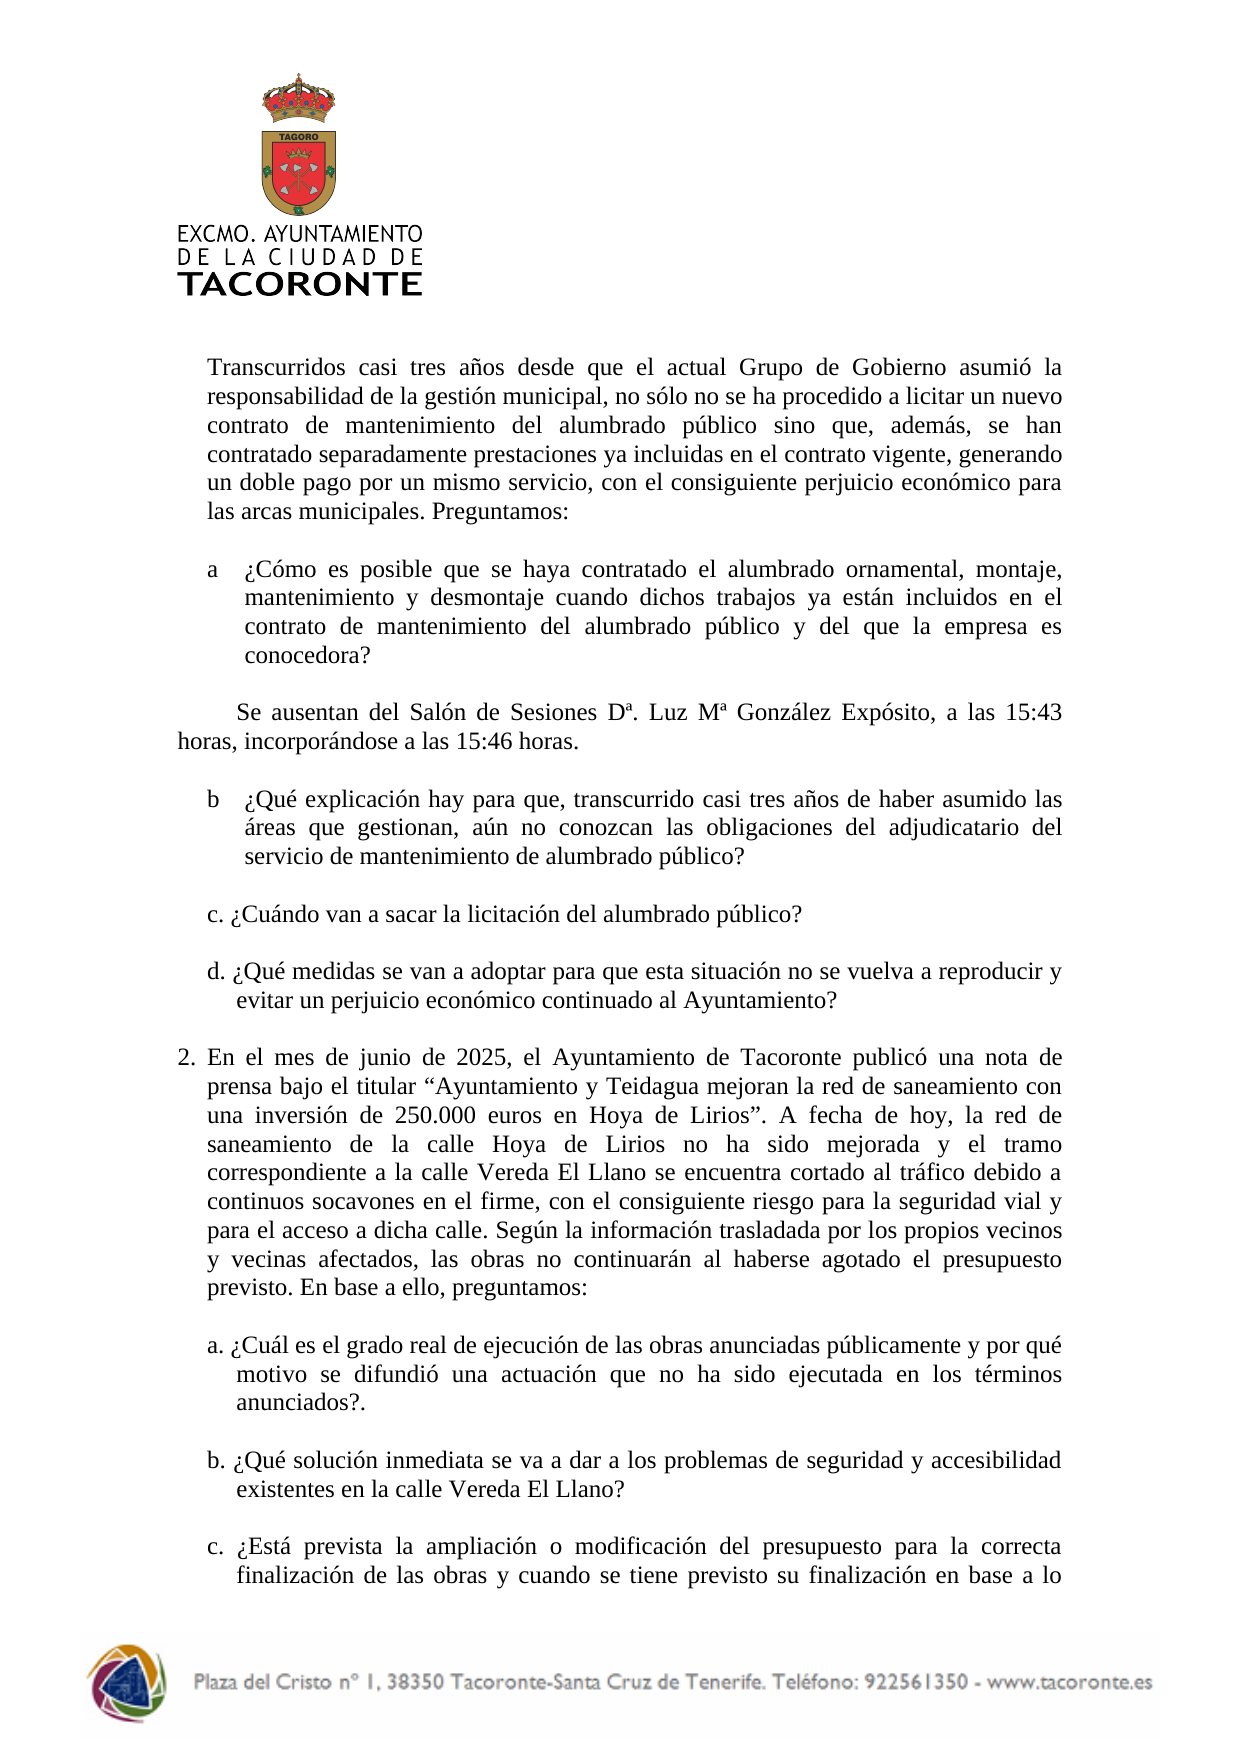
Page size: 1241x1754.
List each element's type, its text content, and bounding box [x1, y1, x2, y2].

text Se ausentan del Salón de Sesiones Dª. Luz Mª González Expósito, a las 15:43 horas, incorporándose a las 15:46 horas. [177, 697, 1063, 755]
text Transcurridos casi tres años desde que el actual Grupo de Gobierno asumió la responsabilidad de la gestión municipal, no sólo no se ha procedido a licitar un nuevo contrato de mantenimiento del alumbrado público sino que, además, se han contratado separadamente prestaciones ya incluidas en el contrato vigente, generando un doble pago por un mismo servicio, con el consiguiente perjuicio económico para las arcas municipales. Preguntamos: [207, 352, 1063, 525]
text a. ¿Cuál es el grado real de ejecución de las obras anunciadas públicamente y por qué motivo se difundió una actuación que no ha sido ejecutada en los términos anunciados?. [207, 1330, 1063, 1416]
list ¿Cómo es posible que se haya contratado el alumbrado ornamental, montaje, mantenimiento y desmontaje cuando dichos trabajos ya están incluidos en el contrato de mantenimiento del alumbrado público y del que la empresa es conocedora? [207, 554, 1063, 669]
text c. ¿Cuándo van a sacar la licitación del alumbrado público? [207, 899, 1063, 927]
text b. ¿Qué solución inmediata se va a dar a los problemas de seguridad y accesibilidad existentes en la calle Vereda El Llano? [207, 1445, 1063, 1502]
text d. ¿Qué medidas se van a adoptar para que esta situación no se vuelva a reproducir y evitar un perjuicio económico continuado al Ayuntamiento? [207, 956, 1063, 1014]
text 2. En el mes de junio de 2025, el Ayuntamiento de Tacoronte publicó una nota de prensa bajo el titular “Ayuntamiento y Teidagua mejoran la red de saneamiento con una inversión de 250.000 euros en Hoya de Lirios”. A fecha de hoy, la red de saneamiento de la calle Hoya de Lirios no ha sido mejorada y el tramo correspondiente a la calle Vereda El Llano se encuentra cortado al tráfico debido a continuos socavones en el firme, con el consiguiente riesgo para la seguridad vial y para el acceso a dicha calle. Según la información trasladada por los propios vecinos y vecinas afectados, las obras no continuarán al haberse agotado el presupuesto previsto. En base a ello, preguntamos: [177, 1042, 1063, 1301]
picture [177, 73, 422, 296]
text c. ¿Está prevista la ampliación o modificación del presupuesto para la correcta finalización de las obras y cuando se tiene previsto su finalización en base a lo [207, 1531, 1063, 1589]
picture [80, 1631, 1163, 1738]
list ¿Qué explicación hay para que, transcurrido casi tres años de haber asumido las áreas que gestionan, aún no conozcan las obligaciones del adjudicatario del servicio de mantenimiento de alumbrado público? [207, 784, 1063, 870]
